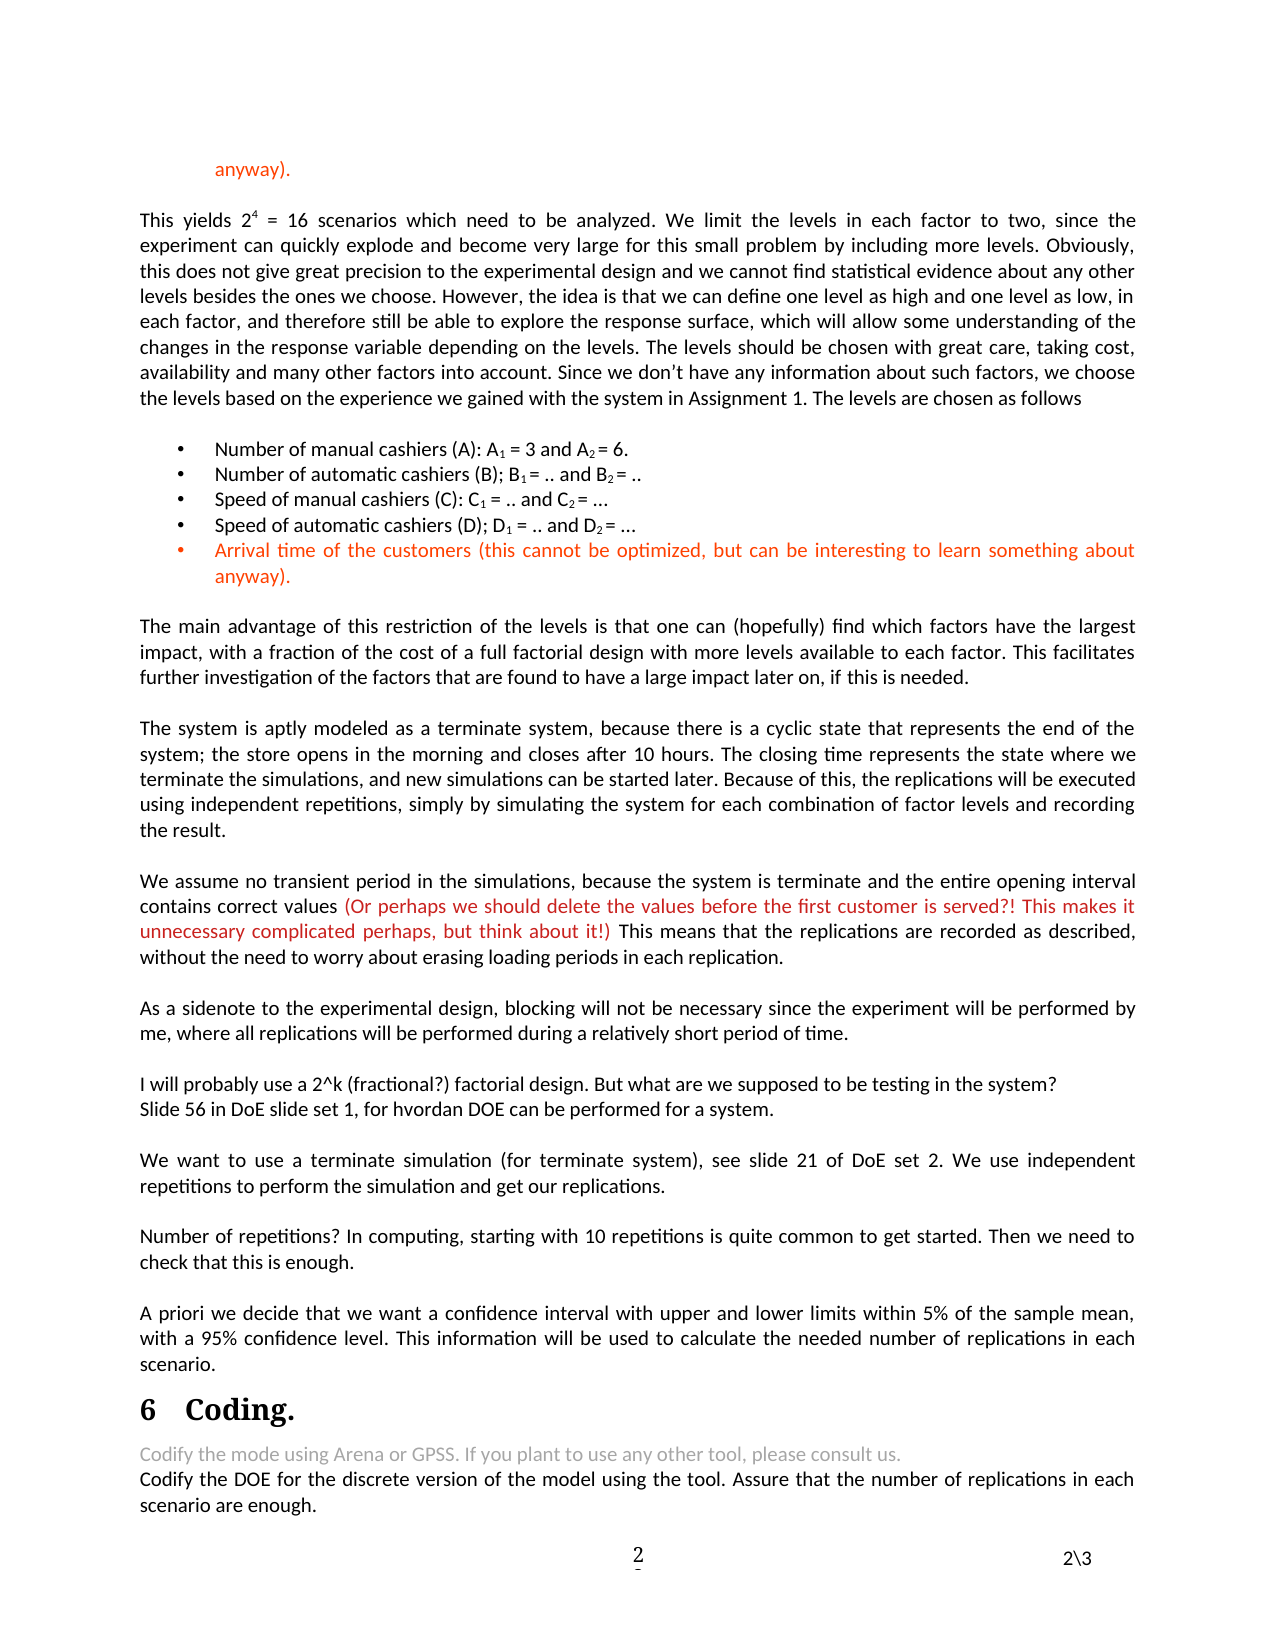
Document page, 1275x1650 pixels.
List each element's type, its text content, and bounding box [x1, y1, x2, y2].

list anyway). [177, 156, 1137, 182]
text We assume no transient period in the simulations, because the system is terminate and the entire opening interval contains correct values (Or perhaps we should delete the values before the first customer is served?! This makes it unnecessary complicated perhaps, but think about it!) This means that the replications are recorded as described, without the need to worry about erasing loading periods in each replication. [139, 868, 1137, 969]
list Number of automatic cashiers (B); B1 = .. and B2 = .. [177, 461, 1137, 487]
list Speed of manual cashiers (C): C1 = .. and C2 = ... [177, 487, 1137, 512]
list Arrival time of the customers (this cannot be optimized, but can be interesting to learn something about anyway). [177, 537, 1137, 588]
text Slide 56 in DoE slide set 1, for hvordan DOE can be performed for a system. [139, 1097, 1137, 1122]
text The main advantage of this restriction of the levels is that one can (hopefully) find which factors have the largest impact, with a fraction of the cost of a full factorial design with more levels available to each factor. This facilitates further investigation of the factors that are found to have a large impact later on, if this is needed. [139, 614, 1137, 690]
subtitle Coding. [139, 1389, 1137, 1428]
text Number of repetitions? In computing, starting with 10 repetitions is quite common to get started. Then we need to check that this is enough. [139, 1224, 1137, 1274]
text Codify the mode using Arena or GPSS. If you plant to use any other tool, please consult us. [139, 1441, 1137, 1466]
text As a sidenote to the experimental design, blocking will not be necessary since the experiment will be performed by me, where all replications will be performed during a relatively short period of time. [139, 995, 1137, 1046]
list Number of manual cashiers (A): A1 = 3 and A2 = 6. [177, 436, 1137, 461]
text The system is aptly modeled as a terminate system, because there is a cyclic state that represents the end of the system; the store opens in the morning and closes after 10 hours. The closing time represents the state where we terminate the simulations, and new simulations can be started later. Because of this, the replications will be executed using independent repetitions, simply by simulating the system for each combination of factor levels and recording the result. [139, 715, 1137, 842]
text This yields 24 = 16 scenarios which need to be analyzed. We limit the levels in each factor to two, since the experiment can quickly explode and become very large for this small problem by including more levels. Obviously, this does not give great precision to the experimental design and we cannot find statistical evidence about any other levels besides the ones we choose. However, the idea is that we can define one level as high and one level as low, in each factor, and therefore still be able to explore the response surface, which will allow some understanding of the changes in the response variable depending on the levels. The levels should be chosen with great care, taking cost, availability and many other factors into account. Since we don’t have any information about such factors, we choose the levels based on the experience we gained with the system in Assignment 1. The levels are chosen as follows [139, 207, 1137, 410]
list Speed of automatic cashiers (D); D1 = .. and D2 = ... [177, 512, 1137, 537]
text Codify the DOE for the discrete version of the model using the tool. Assure that the number of replications in each scenario are enough. [139, 1466, 1137, 1517]
text I will probably use a 2^k (fractional?) factorial design. But what are we supposed to be testing in the system? [139, 1071, 1137, 1097]
text A priori we decide that we want a confidence interval with upper and lower limits within 5% of the sample mean, with a 95% confidence level. This information will be used to calculate the needed number of replications in each scenario. [139, 1300, 1137, 1376]
text We want to use a terminate simulation (for terminate system), see slide 21 of DoE set 2. We use independent repetitions to perform the simulation and get our replications. [139, 1147, 1137, 1198]
